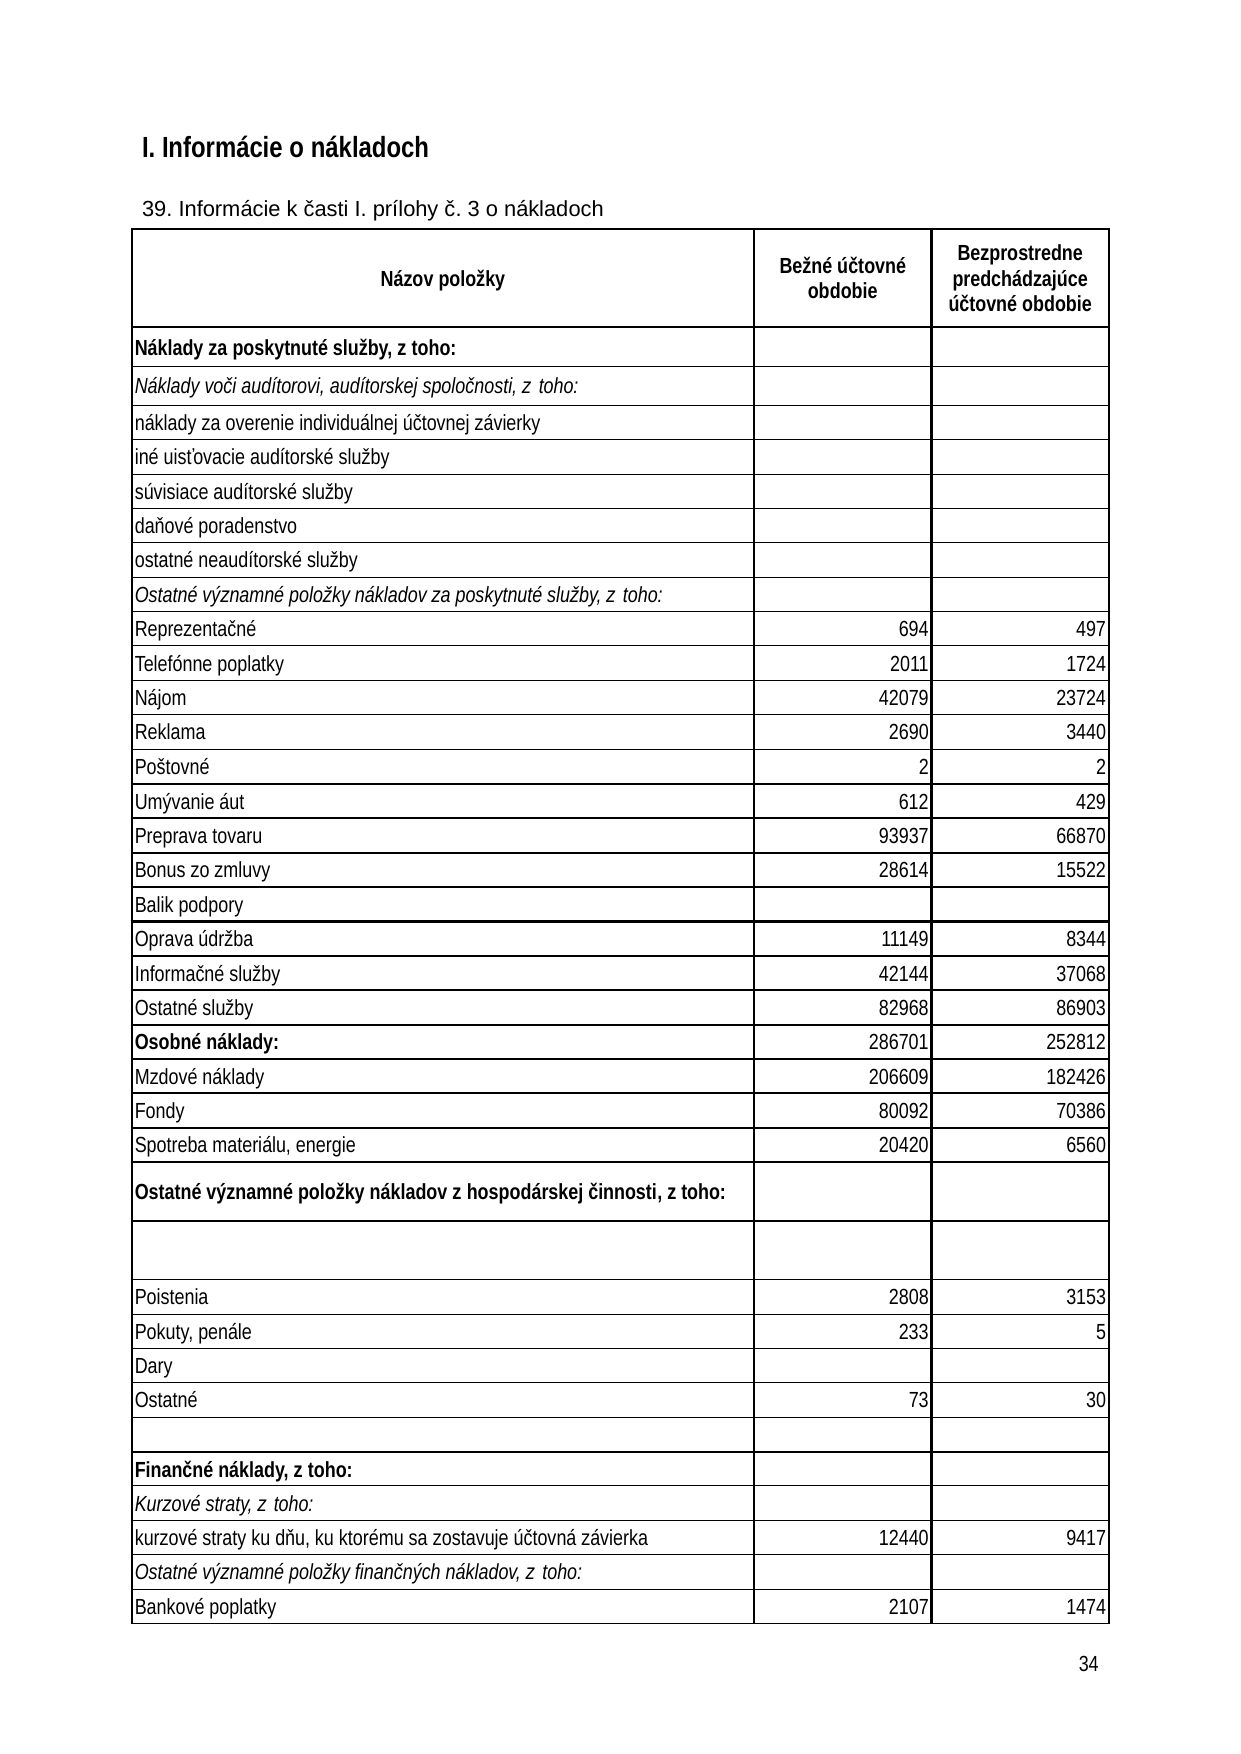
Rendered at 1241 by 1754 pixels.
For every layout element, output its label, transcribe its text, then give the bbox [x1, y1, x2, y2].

table_cell 20420 [755, 1129, 930, 1161]
table_cell Poštovné [133, 750, 753, 783]
table_cell 8344 [933, 923, 1108, 955]
table_cell [755, 509, 930, 542]
table_cell 30 [933, 1383, 1108, 1417]
table_cell [933, 509, 1108, 542]
table_cell [933, 1555, 1108, 1588]
table_cell Preprava tovaru [133, 819, 753, 852]
table_cell [933, 888, 1108, 920]
table_cell 429 [933, 785, 1108, 817]
table_cell [933, 367, 1108, 405]
table_cell Informačné služby [133, 957, 753, 989]
table_cell 2 [755, 750, 930, 783]
table_header Bežné účtovné obdobie [755, 230, 930, 326]
table_cell 86903 [933, 991, 1108, 1023]
table_cell 80092 [755, 1094, 930, 1127]
table_cell [755, 475, 930, 508]
table_cell Ostatné služby [133, 991, 753, 1023]
table_cell Bonus zo zmluvy [133, 854, 753, 886]
table_cell 37068 [933, 957, 1108, 989]
table_cell [755, 1418, 930, 1451]
table_cell Pokuty, penále [133, 1315, 753, 1348]
table_cell [933, 578, 1108, 611]
table_cell náklady za overenie individuálnej účtovnej závierky [133, 406, 753, 439]
table_cell 28614 [755, 854, 930, 886]
table_cell [755, 367, 930, 405]
table_cell 694 [755, 612, 930, 645]
table_cell [933, 475, 1108, 508]
table_cell Ostatné [133, 1383, 753, 1417]
table_cell kurzové straty ku dňu, ku ktorému sa zostavuje účtovná závierka [133, 1521, 753, 1554]
table_cell Reprezentačné [133, 612, 753, 645]
table_cell [755, 1453, 930, 1485]
table_cell Fondy [133, 1094, 753, 1127]
table_cell 182426 [933, 1060, 1108, 1092]
table_cell 6560 [933, 1129, 1108, 1161]
table_cell Náklady voči audítorovi, audítorskej spoločnosti, z toho: [133, 367, 753, 405]
table_cell Kurzové straty, z toho: [133, 1486, 753, 1520]
table_cell [755, 1349, 930, 1382]
table_cell [755, 1222, 930, 1279]
table_cell 2690 [755, 715, 930, 748]
table_cell daňové poradenstvo [133, 509, 753, 542]
table_cell 5 [933, 1315, 1108, 1348]
table_cell 11149 [755, 923, 930, 955]
table_cell 2808 [755, 1280, 930, 1313]
table_cell [755, 1555, 930, 1588]
table_cell Osobné náklady: [133, 1026, 753, 1058]
table_cell 73 [755, 1383, 930, 1417]
subtitle I. Informácie o nákladoch [142, 130, 1098, 164]
table_cell [755, 1163, 930, 1220]
table_cell 252812 [933, 1026, 1108, 1058]
table_cell [933, 1486, 1108, 1520]
table_cell Ostatné významné položky nákladov z hospodárskej činnosti, z toho: [133, 1163, 753, 1220]
table_cell Náklady za poskytnuté služby, z toho: [133, 328, 753, 366]
table_cell Ostatné významné položky finančných nákladov, z toho: [133, 1555, 753, 1588]
table_cell Ostatné významné položky nákladov za poskytnuté služby, z toho: [133, 578, 753, 611]
table_cell 70386 [933, 1094, 1108, 1127]
table_cell 206609 [755, 1060, 930, 1092]
table_cell [933, 406, 1108, 439]
table_cell [933, 1163, 1108, 1220]
table_cell Nájom [133, 681, 753, 714]
table_cell 12440 [755, 1521, 930, 1554]
table_cell 286701 [755, 1026, 930, 1058]
table_cell 23724 [933, 681, 1108, 714]
table_cell 1474 [933, 1590, 1108, 1623]
table_cell 3440 [933, 715, 1108, 748]
table_cell 2011 [755, 646, 930, 680]
table_cell 15522 [933, 854, 1108, 886]
table_cell [755, 543, 930, 577]
table_cell 42144 [755, 957, 930, 989]
table_cell [755, 888, 930, 920]
table_cell Poistenia [133, 1280, 753, 1313]
table_cell Dary [133, 1349, 753, 1382]
table_cell Balik podpory [133, 888, 753, 920]
table_cell ostatné neaudítorské služby [133, 543, 753, 577]
table_cell 82968 [755, 991, 930, 1023]
table_cell 42079 [755, 681, 930, 714]
table_cell [933, 1349, 1108, 1382]
table_cell [755, 578, 930, 611]
table_cell [755, 406, 930, 439]
table_cell 9417 [933, 1521, 1108, 1554]
table_cell [755, 1486, 930, 1520]
table_cell Telefónne poplatky [133, 646, 753, 680]
table_cell Finančné náklady, z toho: [133, 1453, 753, 1485]
table_cell 1724 [933, 646, 1108, 680]
table_header Názov položky [133, 230, 753, 326]
table_cell Spotreba materiálu, energie [133, 1129, 753, 1161]
table_cell 233 [755, 1315, 930, 1348]
table_cell 2 [933, 750, 1108, 783]
table_cell [755, 440, 930, 473]
table_cell Mzdové náklady [133, 1060, 753, 1092]
table_cell 497 [933, 612, 1108, 645]
table_cell Reklama [133, 715, 753, 748]
table_cell 2107 [755, 1590, 930, 1623]
table_cell 66870 [933, 819, 1108, 852]
table_cell [933, 328, 1108, 366]
table_cell 612 [755, 785, 930, 817]
table_cell [933, 543, 1108, 577]
table_cell [933, 1418, 1108, 1451]
table_cell [133, 1222, 753, 1279]
table_cell Oprava údržba [133, 923, 753, 955]
text 39. Informácie k časti I. prílohy č. 3 o nákladoch [142, 196, 1098, 221]
table_cell Bankové poplatky [133, 1590, 753, 1623]
table_cell [133, 1418, 753, 1451]
table_cell súvisiace audítorské služby [133, 475, 753, 508]
table_cell Umývanie áut [133, 785, 753, 817]
table_cell iné uisťovacie audítorské služby [133, 440, 753, 473]
table_header Bezprostredne predchádzajúce účtovné obdobie [933, 230, 1108, 326]
table_cell [933, 1453, 1108, 1485]
table_cell [755, 328, 930, 366]
table_cell 3153 [933, 1280, 1108, 1313]
table_cell [933, 440, 1108, 473]
table_cell 93937 [755, 819, 930, 852]
table_cell [933, 1222, 1108, 1279]
